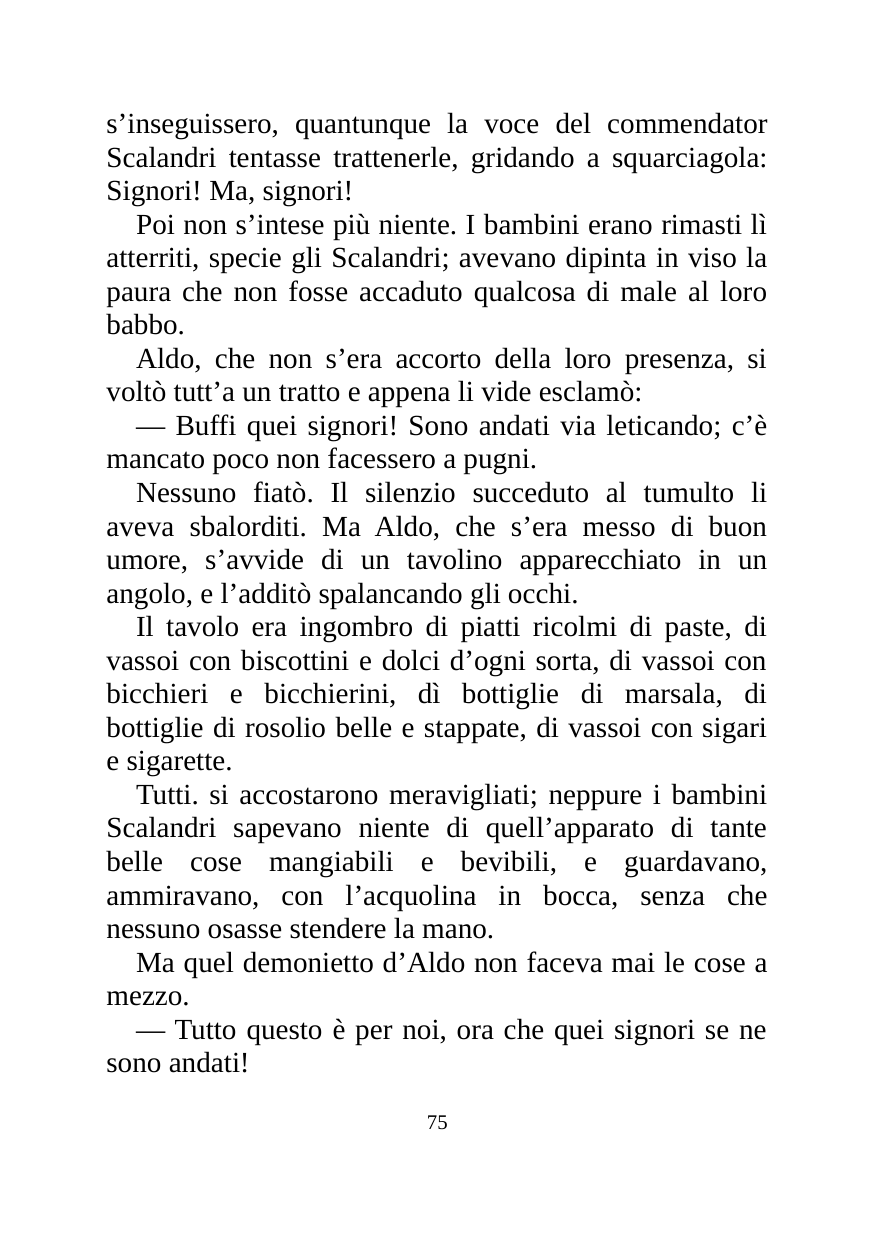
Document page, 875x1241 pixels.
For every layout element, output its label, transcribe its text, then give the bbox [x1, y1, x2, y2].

text Tutti. si accostarono meravigliati; neppure i bambini Scalandri sapevano niente di quell’apparato di tante belle cose mangiabili e bevibili, e guardavano, ammiravano, con l’acquolina in bocca, senza che nessuno osasse stendere la mano. [106, 777, 768, 945]
text Nessuno fiatò. Il silenzio succeduto al tumulto li aveva sbalorditi. Ma Aldo, che s’era messo di buon umore, s’avvide di un tavolino apparecchiato in un angolo, e l’additò spalancando gli occhi. [106, 475, 768, 609]
text Il tavolo era ingombro di piatti ricolmi di paste, di vassoi con biscottini e dolci d’ogni sorta, di vassoi con bicchieri e bicchierini, dì bottiglie di marsala, di bottiglie di rosolio belle e stappate, di vassoi con sigari e sigarette. [106, 609, 768, 777]
text Ma quel demonietto d’Aldo non faceva mai le cose a mezzo. [106, 945, 768, 1012]
text — Buffi quei signori! Sono andati via leticando; c’è mancato poco non facessero a pugni. [106, 408, 768, 475]
text — Tutto questo è per noi, ora che quei signori se ne sono andati! [106, 1012, 768, 1079]
text Poi non s’intese più niente. I bambini erano rimasti lì atterriti, specie gli Scalandri; avevano dipinta in viso la paura che non fosse accaduto qualcosa di male al loro babbo. [106, 207, 768, 341]
text Aldo, che non s’era accorto della loro presenza, si voltò tutt’a un tratto e appena li vide esclamò: [106, 341, 768, 408]
text s’inseguissero, quantunque la voce del commendator Scalandri tentasse trattenerle, gridando a squarciagola: Signori! Ma, signori! [106, 106, 768, 207]
